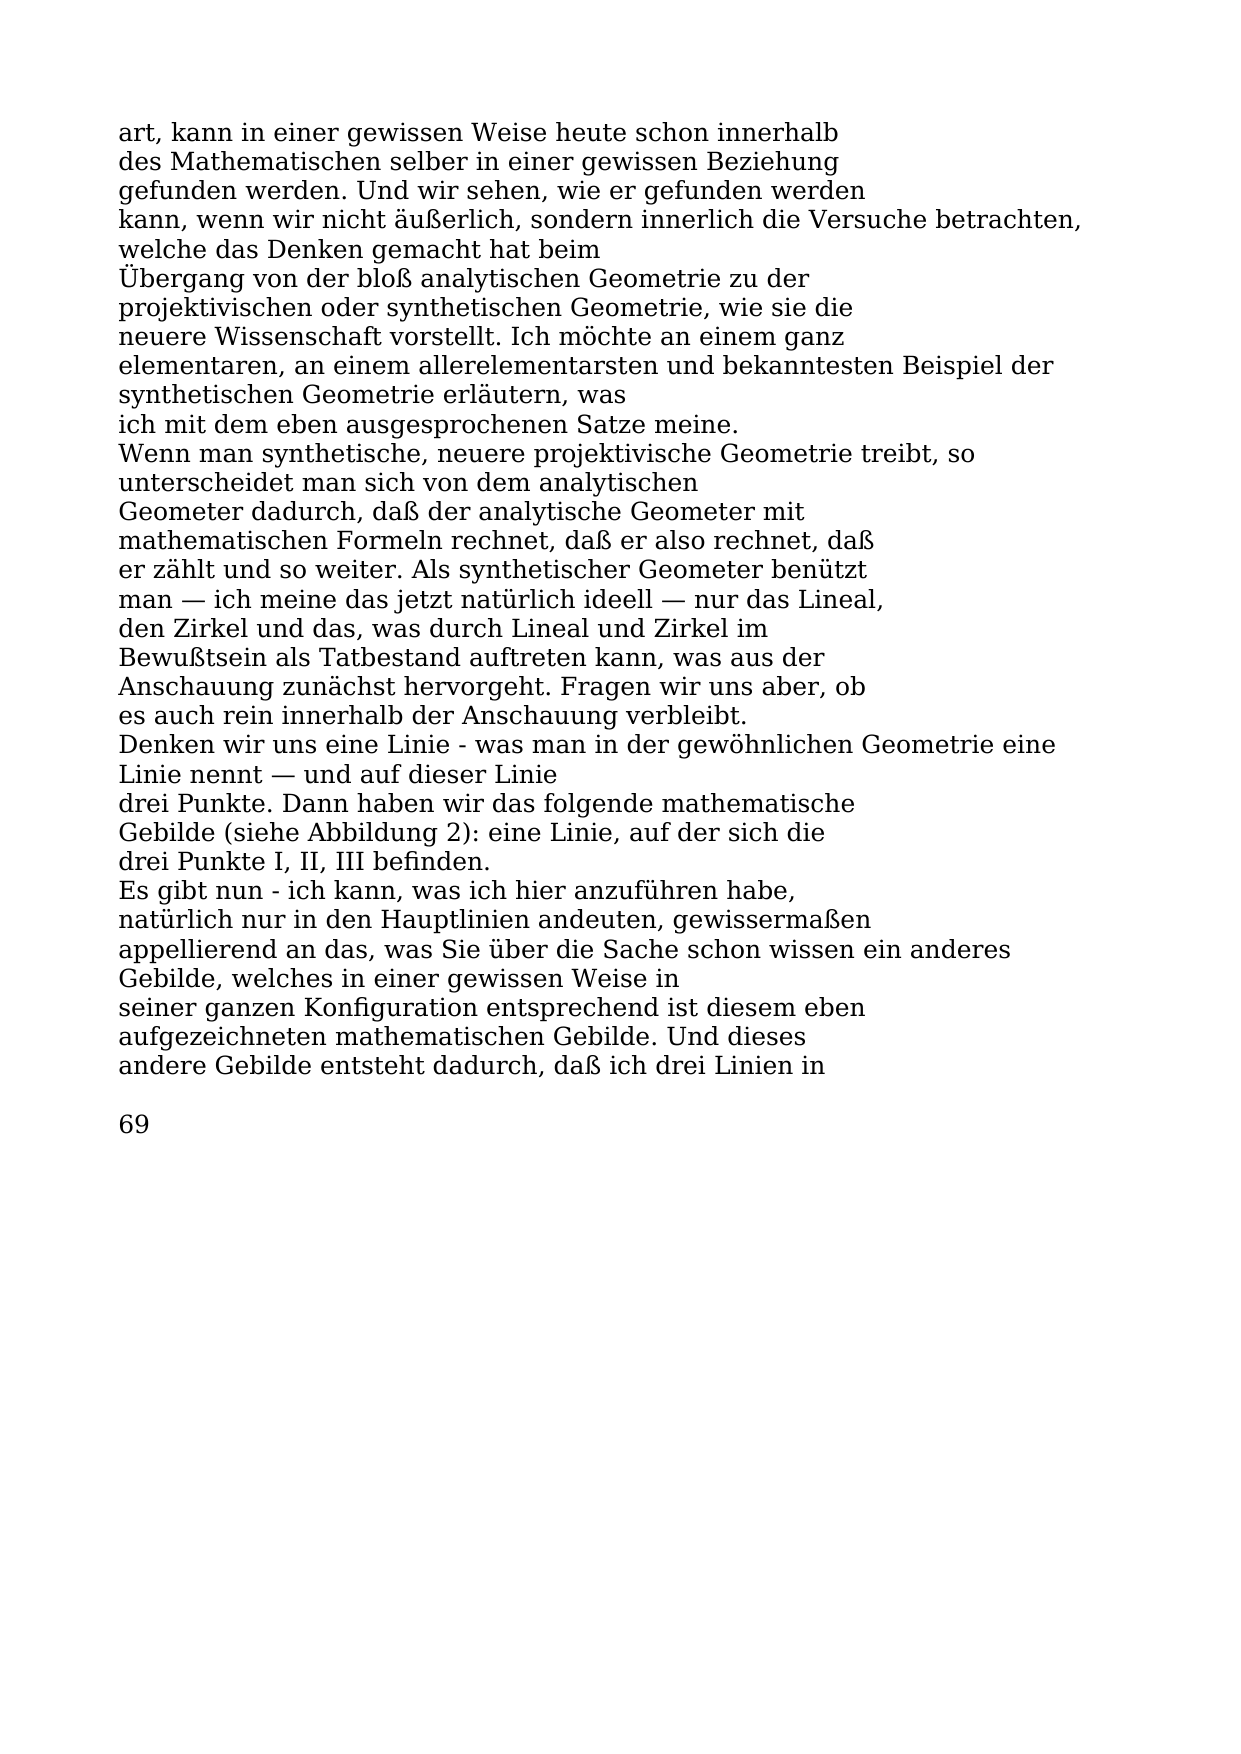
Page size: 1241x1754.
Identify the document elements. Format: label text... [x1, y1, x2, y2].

text andere Gebilde entsteht dadurch, daß ich drei Linien in [118, 1051, 1122, 1081]
text elementaren, an einem allerelementarsten und bekanntesten Beispiel der synthetischen Geometrie erläutern, was [118, 351, 1122, 410]
text art, kann in einer gewissen Weise heute schon innerhalb [118, 118, 1122, 147]
text seiner ganzen Konfiguration entsprechend ist diesem eben [118, 993, 1122, 1022]
text es auch rein innerhalb der Anschauung verbleibt. [118, 701, 1122, 731]
text appellierend an das, was Sie über die Sache schon wissen ein anderes Gebilde, welches in einer gewissen Weise in [118, 935, 1122, 993]
text man — ich meine das jetzt natürlich ideell — nur das Lineal, [118, 585, 1122, 614]
text Bewußtsein als Tatbestand auftreten kann, was aus der [118, 643, 1122, 672]
text den Zirkel und das, was durch Lineal und Zirkel im [118, 614, 1122, 643]
text mathematischen Formeln rechnet, daß er also rechnet, daß [118, 526, 1122, 556]
text aufgezeichneten mathematischen Gebilde. Und dieses [118, 1022, 1122, 1051]
text Wenn man synthetische, neuere projektivische Geometrie treibt, so unterscheidet man sich von dem analytischen [118, 439, 1122, 497]
text gefunden werden. Und wir sehen, wie er gefunden werden [118, 176, 1122, 206]
text Übergang von der bloß analytischen Geometrie zu der [118, 264, 1122, 293]
text Geometer dadurch, daß der analytische Geometer mit [118, 497, 1122, 526]
text er zählt und so weiter. Als synthetischer Geometer benützt [118, 556, 1122, 585]
text Denken wir uns eine Linie - was man in der gewöhnlichen Geometrie eine Linie nennt — und auf dieser Linie [118, 731, 1122, 789]
text drei Punkte. Dann haben wir das folgende mathematische [118, 789, 1122, 818]
text drei Punkte I, II, III befinden. [118, 847, 1122, 876]
text projektivischen oder synthetischen Geometrie, wie sie die [118, 293, 1122, 322]
text ich mit dem eben ausgesprochenen Satze meine. [118, 410, 1122, 439]
text Anschauung zunächst hervorgeht. Fragen wir uns aber, ob [118, 672, 1122, 701]
text kann, wenn wir nicht äußerlich, sondern innerlich die Versuche betrachten, welche das Denken gemacht hat beim [118, 206, 1122, 264]
text neuere Wissenschaft vorstellt. Ich möchte an einem ganz [118, 322, 1122, 351]
text 69 [118, 1110, 1122, 1139]
text natürlich nur in den Hauptlinien andeuten, gewissermaßen [118, 906, 1122, 935]
text des Mathematischen selber in einer gewissen Beziehung [118, 147, 1122, 176]
text Es gibt nun - ich kann, was ich hier anzuführen habe, [118, 876, 1122, 906]
text Gebilde (siehe Abbildung 2): eine Linie, auf der sich die [118, 818, 1122, 847]
